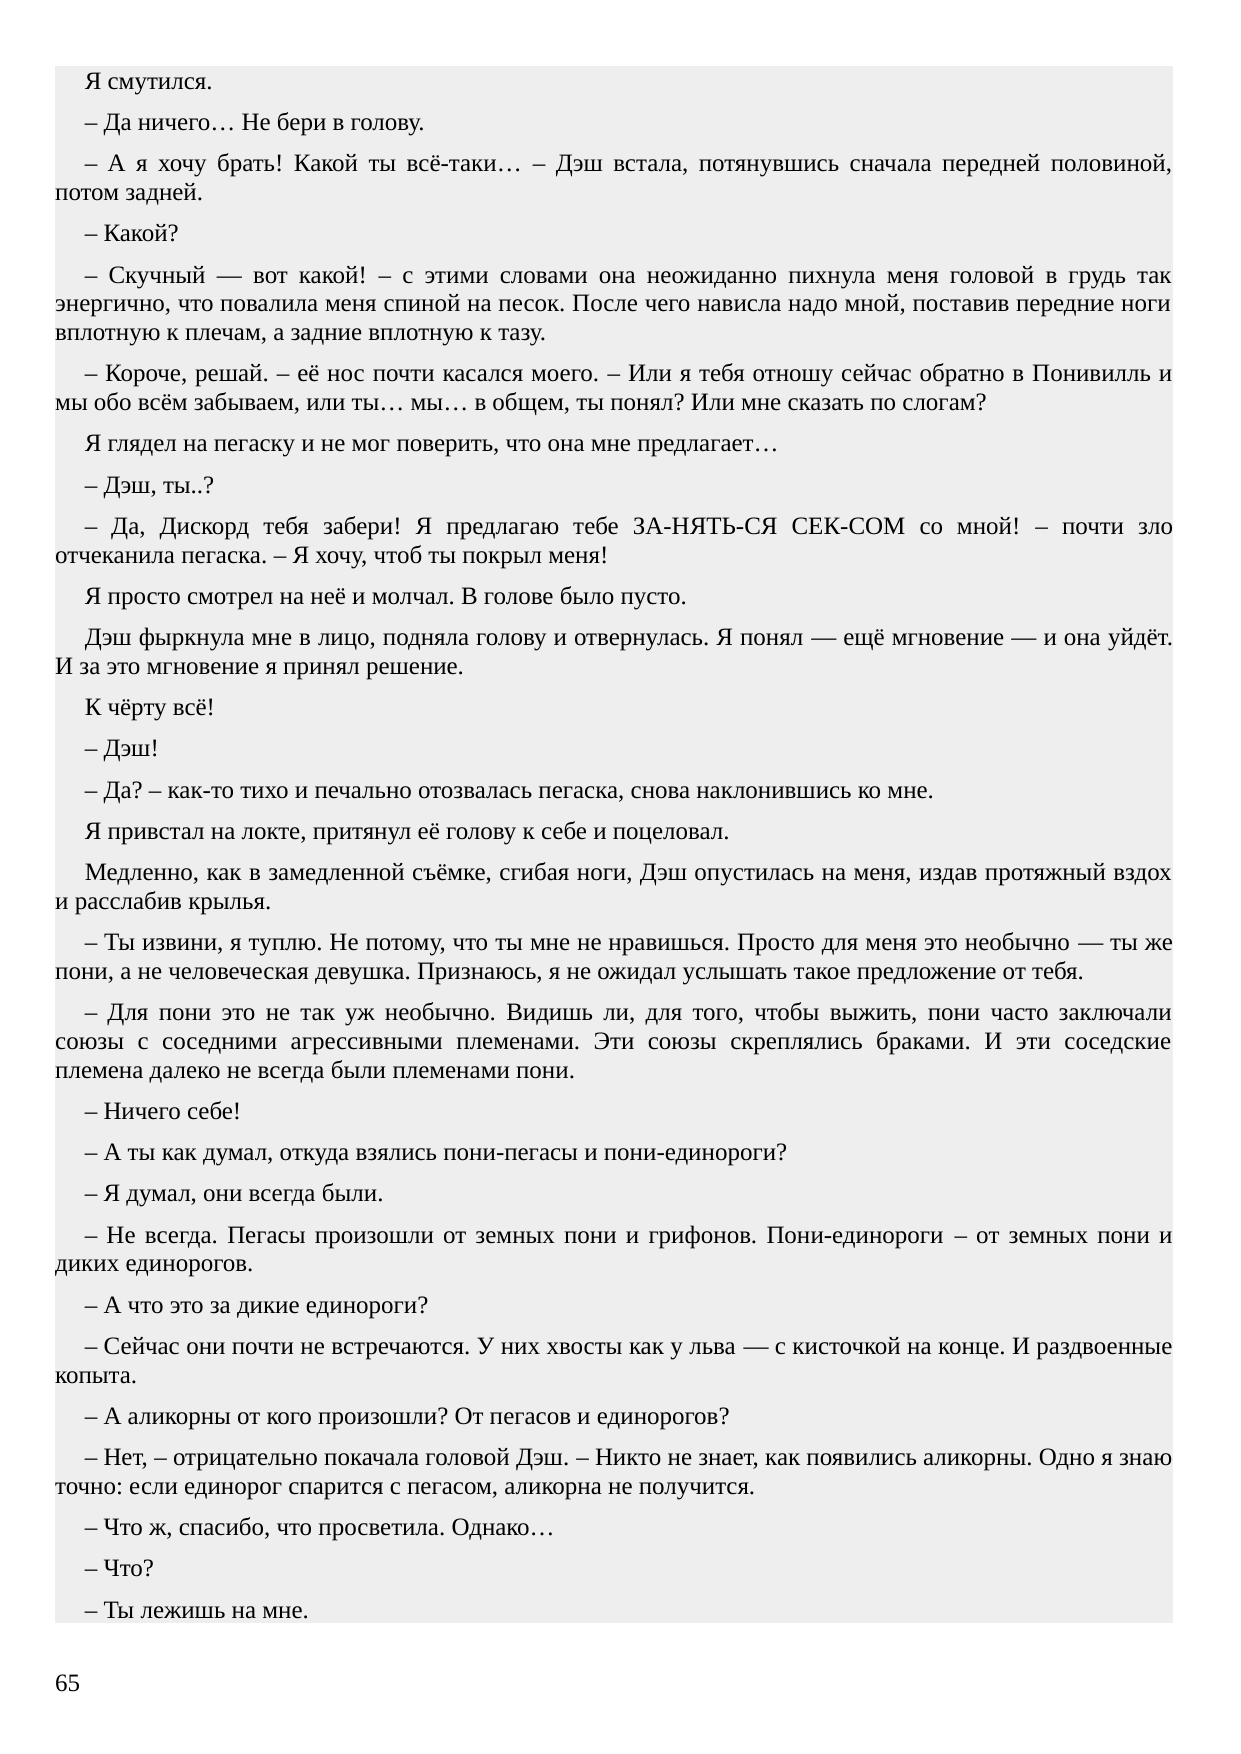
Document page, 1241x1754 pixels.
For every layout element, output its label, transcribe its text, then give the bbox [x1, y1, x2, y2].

text – Короче, решай. – её нос почти касался моего. – Или я тебя отношу сейчас обратно в Понивилль и мы обо всём забываем, или ты… мы… в общем, ты понял? Или мне сказать по слогам? [55, 358, 1173, 416]
text – А ты как думал, откуда взялись пони-пегасы и пони-единороги? [55, 1137, 1173, 1166]
text – Скучный — вот какой! – с этими словами она неожиданно пихнула меня головой в грудь так энергично, что повалила меня спиной на песок. После чего нависла надо мной, поставив передние ноги вплотную к плечам, а задние вплотную к тазу. [55, 260, 1173, 346]
text – Да, Дискорд тебя забери! Я предлагаю тебе ЗА-НЯТЬ-СЯ СЕК-СОМ со мной! – почти зло отчеканила пегаска. – Я хочу, чтоб ты покрыл меня! [55, 511, 1173, 568]
text Я просто смотрел на неё и молчал. В голове было пусто. [55, 581, 1173, 610]
text – Дэш, ты..? [55, 470, 1173, 498]
text – А я хочу брать! Какой ты всё-таки… – Дэш встала, потянувшись сначала передней половиной, потом задней. [55, 148, 1173, 206]
text – Ты лежишь на мне. [55, 1595, 1173, 1623]
text – Сейчас они почти не встречаются. У них хвосты как у льва — с кисточкой на конце. И раздвоенные копыта. [55, 1331, 1173, 1388]
text – Ничего себе! [55, 1096, 1173, 1125]
text К чёрту всё! [55, 692, 1173, 721]
text Я смутился. [55, 66, 1173, 95]
text Медленно, как в замедленной съёмке, сгибая ноги, Дэш опустилась на меня, издав протяжный вздох и расслабив крылья. [55, 857, 1173, 915]
text – Какой? [55, 218, 1173, 247]
text – Что? [55, 1553, 1173, 1582]
text – Да? – как-то тихо и печально отозвалась пегаска, снова наклонившись ко мне. [55, 775, 1173, 803]
text – Я думал, они всегда были. [55, 1178, 1173, 1207]
text – Да ничего… Не бери в голову. [55, 107, 1173, 136]
text Я глядел на пегаску и не мог поверить, что она мне предлагает… [55, 428, 1173, 457]
text – Для пони это не так уж необычно. Видишь ли, для того, чтобы выжить, пони часто заключали союзы с соседними агрессивными племенами. Эти союзы скреплялись браками. И эти соседские племена далеко не всегда были племенами пони. [55, 997, 1173, 1083]
text Дэш фыркнула мне в лицо, подняла голову и отвернулась. Я понял — ещё мгновение — и она уйдёт. И за это мгновение я принял решение. [55, 622, 1173, 680]
text – Нет, – отрицательно покачала головой Дэш. – Никто не знает, как появились аликорны. Одно я знаю точно: если единорог спарится с пегасом, аликорна не получится. [55, 1442, 1173, 1500]
text – Что ж, спасибо, что просветила. Однако… [55, 1512, 1173, 1541]
text – Дэш! [55, 733, 1173, 762]
text – Ты извини, я туплю. Не потому, что ты мне не нравишься. Просто для меня это необычно — ты же пони, а не человеческая девушка. Признаюсь, я не ожидал услышать такое предложение от тебя. [55, 927, 1173, 985]
text – А что это за дикие единороги? [55, 1290, 1173, 1318]
text Я привстал на локте, притянул её голову к себе и поцеловал. [55, 816, 1173, 845]
text – А аликорны от кого произошли? От пегасов и единорогов? [55, 1401, 1173, 1430]
text – Не всегда. Пегасы произошли от земных пони и грифонов. Пони-единороги – от земных пони и диких единорогов. [55, 1220, 1173, 1277]
